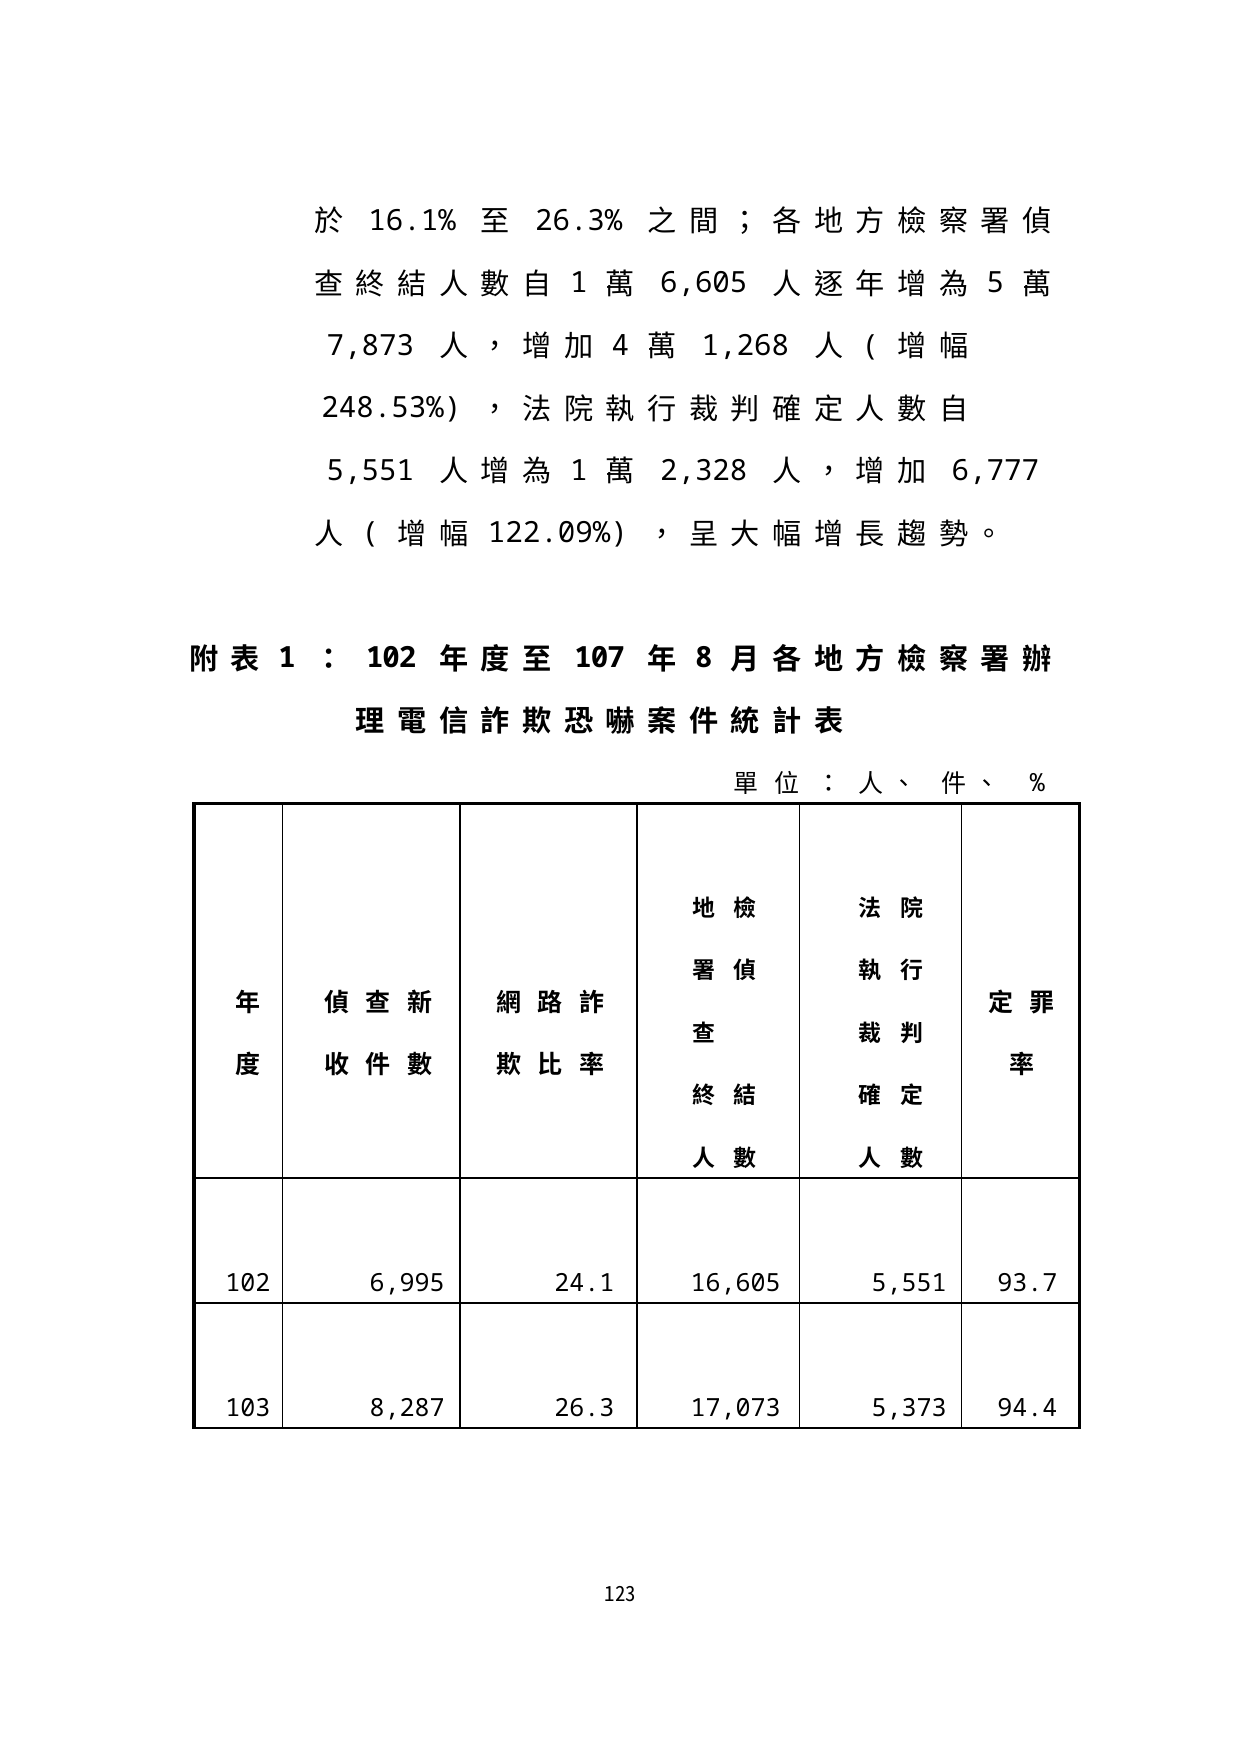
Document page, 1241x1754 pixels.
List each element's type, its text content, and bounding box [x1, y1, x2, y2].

table_header 偵查新收件數 [283, 805, 459, 1177]
table_cell 6,995 [283, 1179, 459, 1302]
table_header 法院執行裁判確定人數 [800, 805, 961, 1177]
table_cell 5,373 [800, 1304, 961, 1427]
table_cell 17,073 [638, 1304, 799, 1427]
text 附表1：102年度至107年8月各地方檢察署辦理電信詐欺恐嚇案件統計表 [183, 615, 1058, 740]
table_cell 103 [196, 1304, 282, 1427]
table_cell 26.3 [461, 1304, 636, 1427]
table_cell 94.4 [962, 1304, 1078, 1427]
table_cell 93.7 [962, 1179, 1078, 1302]
table_cell 8,287 [283, 1304, 459, 1427]
text 於16.1%至26.3%之間；各地方檢察署偵查終結人數自1萬6,605人逐年增為5萬7,873人，增加4萬1,268人(增幅248.53%)，法院執行裁判確定人數自5,551人增為1萬2,328人，增加6,777人(增幅122.09%)，呈大幅增長趨勢。 [271, 177, 1058, 552]
table_cell 16,605 [638, 1179, 799, 1302]
table_header 定罪率 [962, 805, 1078, 1177]
table_cell 5,551 [800, 1179, 961, 1302]
table_header 地檢署偵查 終結人數 [638, 805, 799, 1177]
text 單位：人、件、% [233, 740, 1058, 802]
table_cell 102 [196, 1179, 282, 1302]
table_header 網路詐欺比率 [461, 805, 636, 1177]
table_cell 24.1 [461, 1179, 636, 1302]
table_header 年度 [196, 805, 282, 1177]
